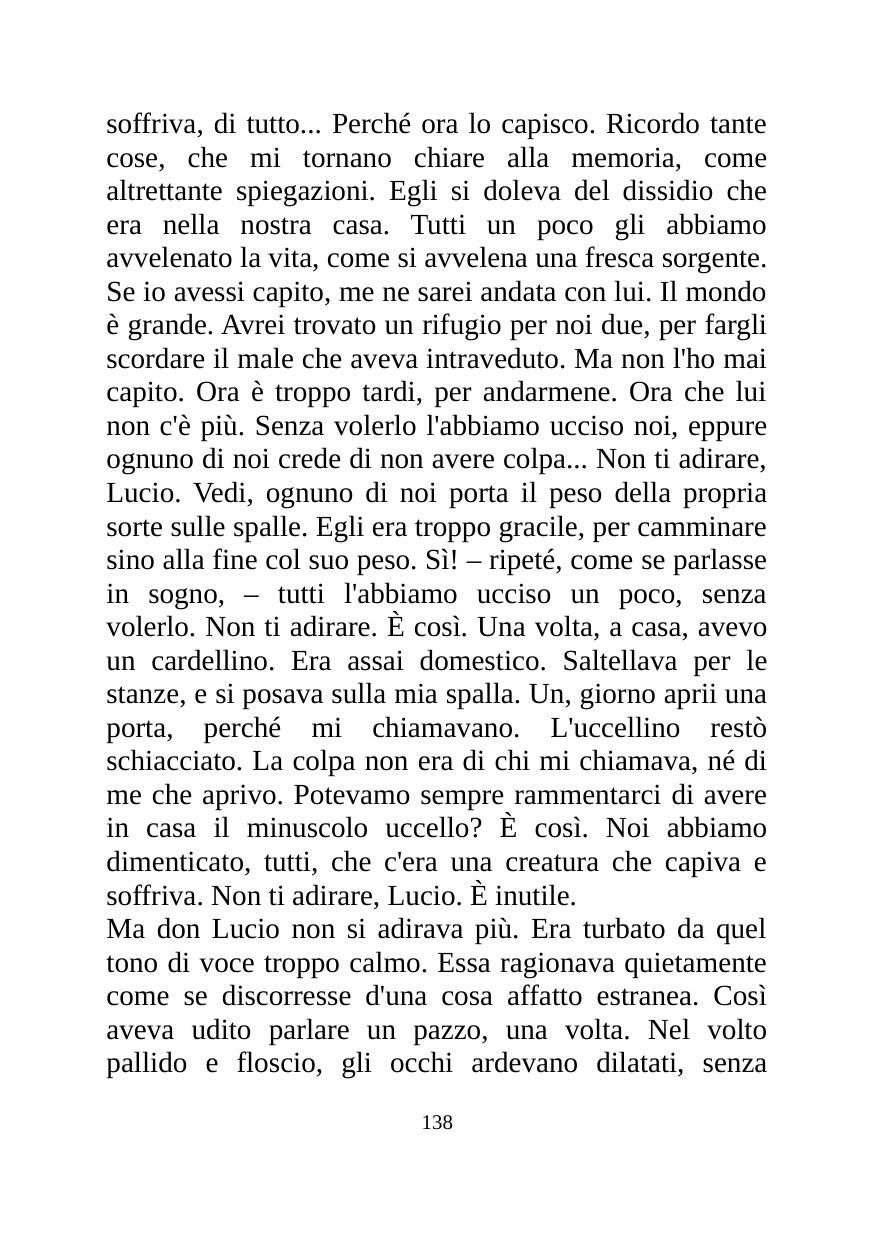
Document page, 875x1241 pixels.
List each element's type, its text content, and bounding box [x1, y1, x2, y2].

text Ma don Lucio non si adirava più. Era turbato da quel tono di voce troppo calmo. Essa ragionava quietamente come se discorresse d'una cosa affatto estranea. Così aveva udito parlare un pazzo, una volta. Nel volto pallido e floscio, gli occhi ardevano dilatati, senza [106, 911, 768, 1079]
text soffriva, di tutto... Perché ora lo capisco. Ricordo tante cose, che mi tornano chiare alla memoria, come altrettante spiegazioni. Egli si doleva del dissidio che era nella nostra casa. Tutti un poco gli abbiamo avvelenato la vita, come si avvelena una fresca sorgente. Se io avessi capito, me ne sarei andata con lui. Il mondo è grande. Avrei trovato un rifugio per noi due, per fargli scordare il male che aveva intraveduto. Ma non l'ho mai capito. Ora è troppo tardi, per andarmene. Ora che lui non c'è più. Senza volerlo l'abbiamo ucciso noi, eppure ognuno di noi crede di non avere colpa... Non ti adirare, Lucio. Vedi, ognuno di noi porta il peso della propria sorte sulle spalle. Egli era troppo gracile, per camminare sino alla fine col suo peso. Sì! – ripeté, come se parlasse in sogno, – tutti l'abbiamo ucciso un poco, senza volerlo. Non ti adirare. È così. Una volta, a casa, avevo un cardellino. Era assai domestico. Saltellava per le stanze, e si posava sulla mia spalla. Un, giorno aprii una porta, perché mi chiamavano. L'uccellino restò schiacciato. La colpa non era di chi mi chiamava, né di me che aprivo. Potevamo sempre rammentarci di avere in casa il minuscolo uccello? È così. Noi abbiamo dimenticato, tutti, che c'era una creatura che capiva e soffriva. Non ti adirare, Lucio. È inutile. [106, 106, 768, 911]
